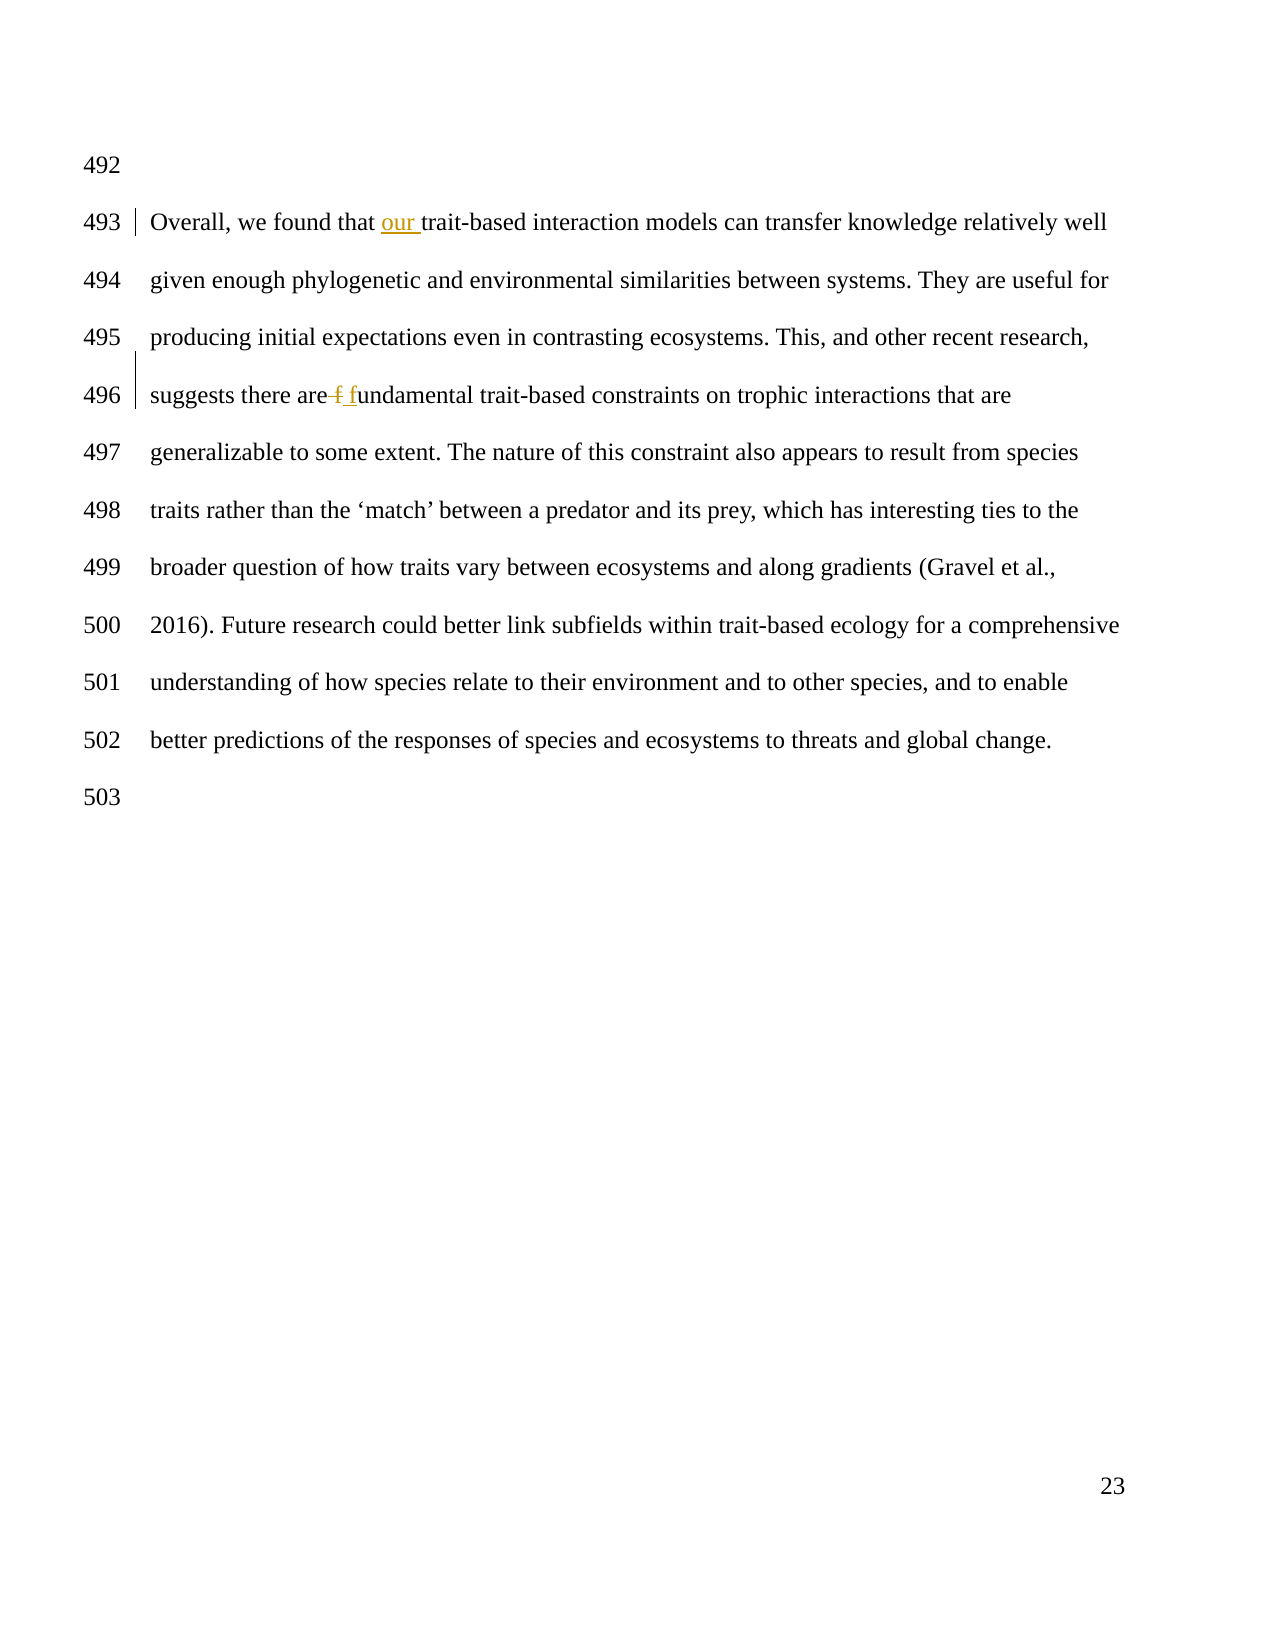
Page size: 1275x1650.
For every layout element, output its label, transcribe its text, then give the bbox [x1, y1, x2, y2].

text Overall, we found that our trait-based interaction models can transfer knowledge relatively well given enough phylogenetic and environmental similarities between systems. They are useful for producing initial expectations even in contrasting ecosystems. This, and other recent research, suggests there are fundamental trait-based constraints on trophic interactions that are generalizable to some extent. The nature of this constraint also appears to result from species traits rather than the ‘match’ between a predator and its prey, which has interesting ties to the broader question of how traits vary between ecosystems and along gradients (Gravel et al., 2016). Future research could better link subfields within trait-based ecology for a comprehensive understanding of how species relate to their environment and to other species, and to enable better predictions of the responses of species and ecosystems to threats and global change. [150, 207, 1125, 754]
